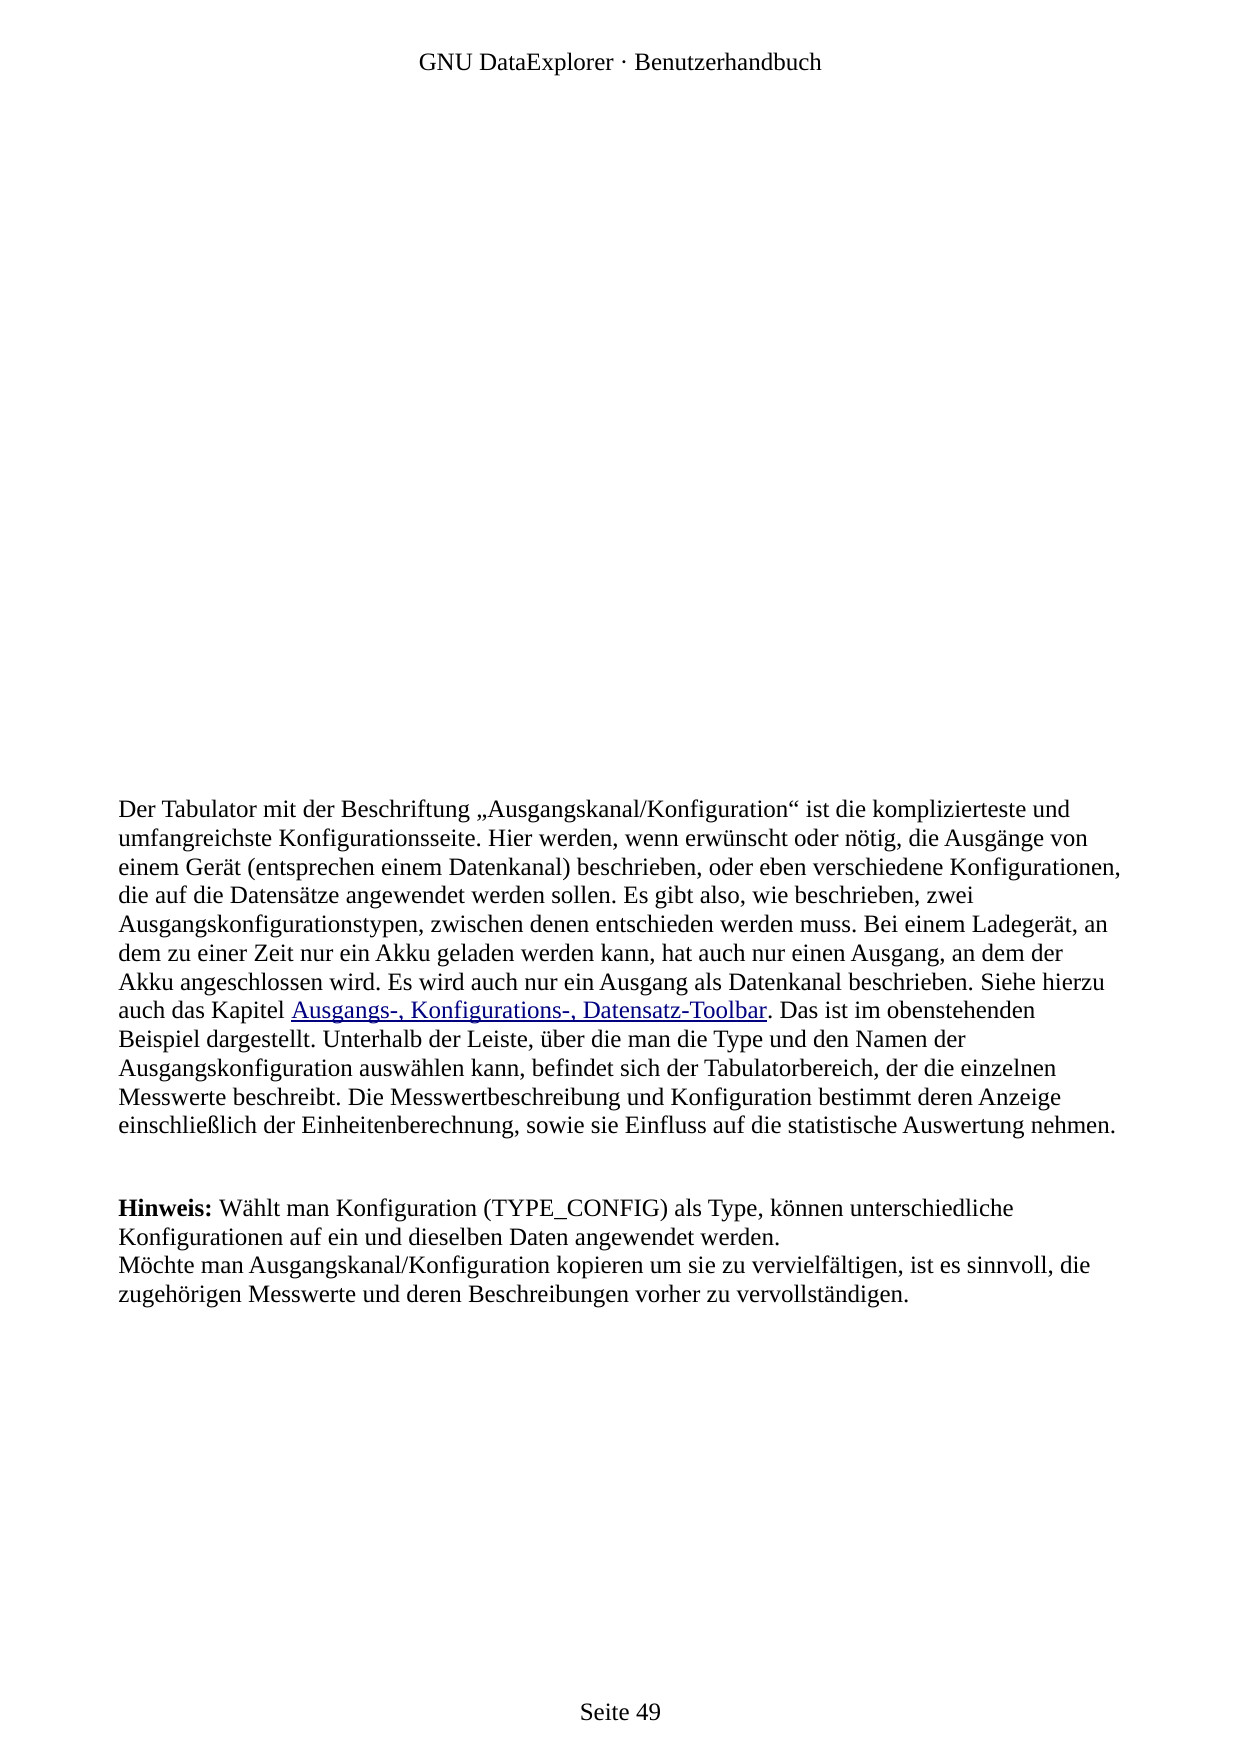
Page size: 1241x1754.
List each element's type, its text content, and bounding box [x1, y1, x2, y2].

text Hinweis: Wählt man Konfiguration (TYPE_CONFIG) als Type, können unterschiedliche Konfigurationen auf ein und dieselben Daten angewendet werden. Möchte man Ausgangskanal/Konfiguration kopieren um sie zu vervielfältigen, ist es sinnvoll, die zugehörigen Messwerte und deren Beschreibungen vorher zu vervollständigen. [118, 1193, 1122, 1308]
text Der Tabulator mit der Beschriftung „Ausgangskanal/Konfiguration“ ist die komplizierteste und umfangreichste Konfigurationsseite. Hier werden, wenn erwünscht oder nötig, die Ausgänge von einem Gerät (entsprechen einem Datenkanal) beschrieben, oder eben verschiedene Konfigurationen, die auf die Datensätze angewendet werden sollen. Es gibt also, wie beschrieben, zwei Ausgangskonfigurationstypen, zwischen denen entschieden werden muss. Bei einem Ladegerät, an dem zu einer Zeit nur ein Akku geladen werden kann, hat auch nur einen Ausgang, an dem der Akku angeschlossen wird. Es wird auch nur ein Ausgang als Datenkanal beschrieben. Siehe hierzu auch das Kapitel Ausgangs-, Konfigurations-, Datensatz-Toolbar. Das ist im obenstehenden Beispiel dargestellt. Unterhalb der Leiste, über die man die Type und den Namen der Ausgangskonfiguration auswählen kann, befindet sich der Tabulatorbereich, der die einzelnen Messwerte beschreibt. Die Messwertbeschreibung und Konfiguration bestimmt deren Anzeige einschließlich der Einheitenberechnung, sowie sie Einfluss auf die statistische Auswertung nehmen. [118, 106, 1122, 1139]
